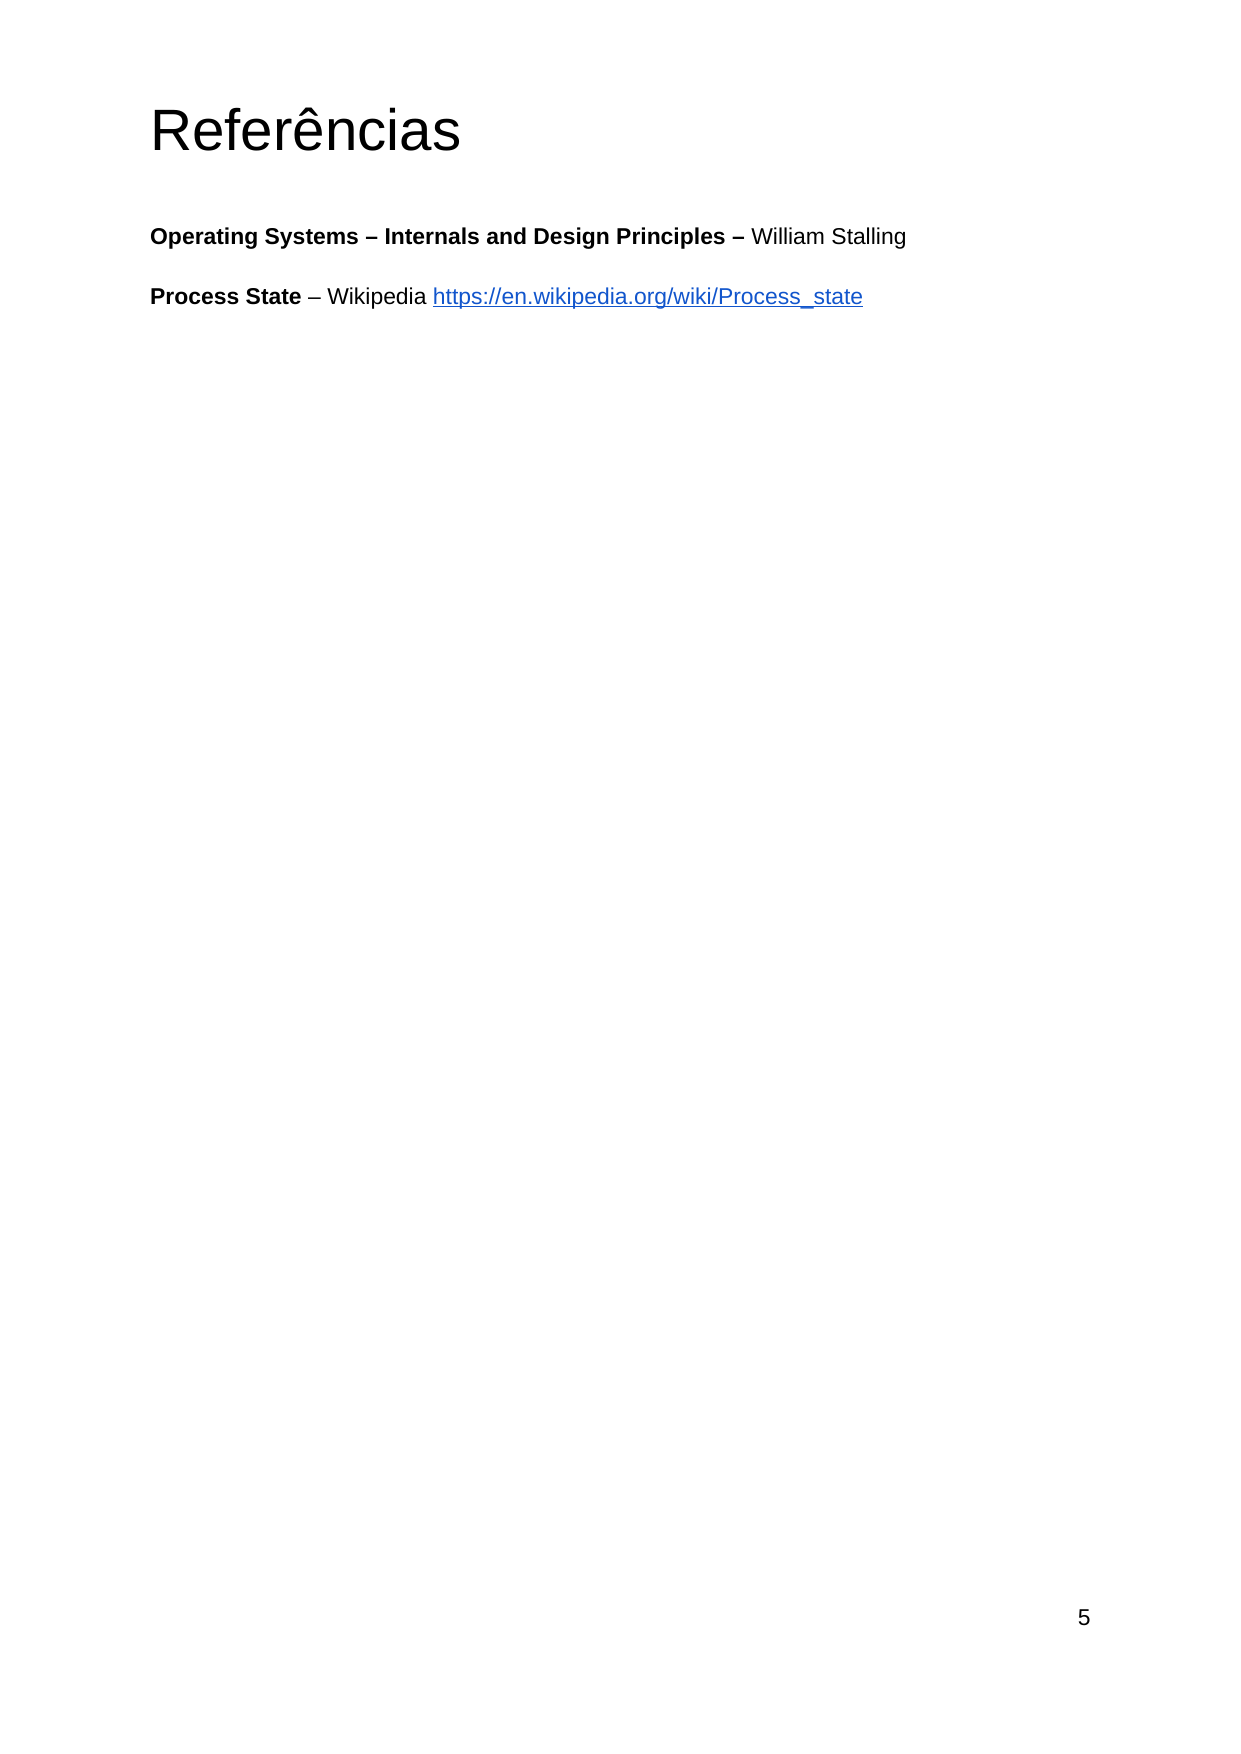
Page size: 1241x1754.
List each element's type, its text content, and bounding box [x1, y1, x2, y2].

title Referências [150, 96, 1090, 163]
text Process State – Wikipedia https://en.wikipedia.org/wiki/Process_state [150, 283, 1090, 309]
text Operating Systems – Internals and Design Principles – William Stalling [150, 223, 1090, 249]
